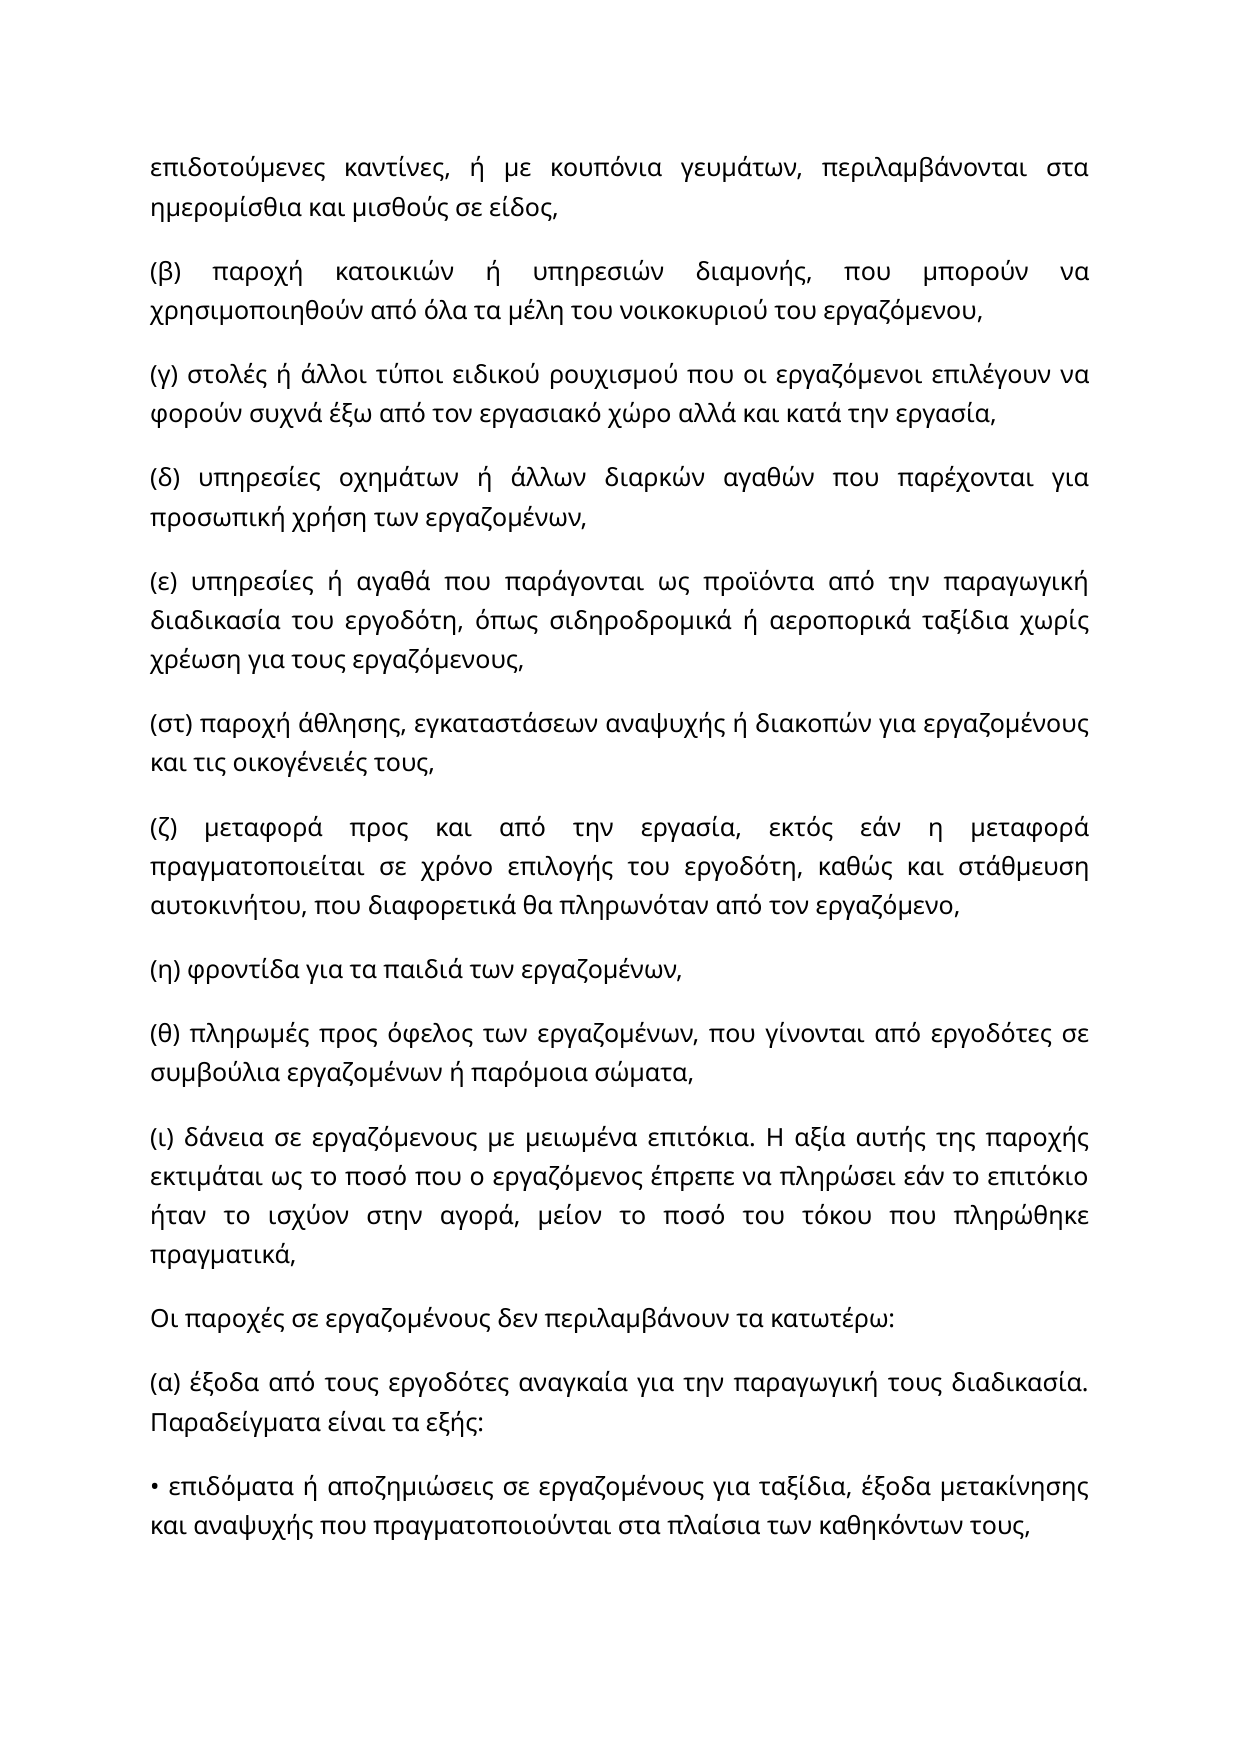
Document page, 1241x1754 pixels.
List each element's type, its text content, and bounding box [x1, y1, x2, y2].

text (η) φροντίδα για τα παιδιά των εργαζομένων, [150, 952, 1090, 986]
text (ε) υπηρεσίες ή αγαθά που παράγονται ως προϊόντα από την παραγωγική διαδικασία του εργοδότη, όπως σιδηροδρομικά ή αεροπορικά ταξίδια χωρίς χρέωση για τους εργαζόμενους, [150, 563, 1090, 676]
text (ι) δάνεια σε εργαζόμενους με μειωμένα επιτόκια. Η αξία αυτής της παροχής εκτιμάται ως το ποσό που ο εργαζόμενος έπρεπε να πληρώσει εάν το επιτόκιο ήταν το ισχύον στην αγορά, μείον το ποσό του τόκου που πληρώθηκε πραγματικά, [150, 1119, 1090, 1271]
text (δ) υπηρεσίες οχημάτων ή άλλων διαρκών αγαθών που παρέχονται για προσωπική χρήση των εργαζομένων, [150, 460, 1090, 533]
text Οι παροχές σε εργαζομένους δεν περιλαμβάνουν τα κατωτέρω: [150, 1301, 1090, 1335]
text (α) έξοδα από τους εργοδότες αναγκαία για την παραγωγική τους διαδικασία. Παραδείγματα είναι τα εξής: [150, 1365, 1090, 1438]
text (β) παροχή κατοικιών ή υπηρεσιών διαμονής, που μπορούν να χρησιμοποιηθούν από όλα τα μέλη του νοικοκυριού του εργαζόμενου, [150, 253, 1090, 327]
text (θ) πληρωμές προς όφελος των εργαζομένων, που γίνονται από εργοδότες σε συμβούλια εργαζομένων ή παρόμοια σώματα, [150, 1016, 1090, 1089]
text επιδοτούμενες καντίνες, ή με κουπόνια γευμάτων, περιλαμβάνονται στα ημερομίσθια και μισθούς σε είδος, [150, 150, 1090, 223]
text (γ) στολές ή άλλοι τύποι ειδικού ρουχισμού που οι εργαζόμενοι επιλέγουν να φορούν συχνά έξω από τον εργασιακό χώρο αλλά και κατά την εργασία, [150, 357, 1090, 430]
text • επιδόματα ή αποζημιώσεις σε εργαζομένους για ταξίδια, έξοδα μετακίνησης και αναψυχής που πραγματοποιούνται στα πλαίσια των καθηκόντων τους, [150, 1468, 1090, 1542]
text (στ) παροχή άθλησης, εγκαταστάσεων αναψυχής ή διακοπών για εργαζομένους και τις οικογένειές τους, [150, 706, 1090, 779]
text (ζ) μεταφορά προς και από την εργασία, εκτός εάν η μεταφορά πραγματοποιείται σε χρόνο επιλογής του εργοδότη, καθώς και στάθμευση αυτοκινήτου, που διαφορετικά θα πληρωνόταν από τον εργαζόμενο, [150, 809, 1090, 922]
